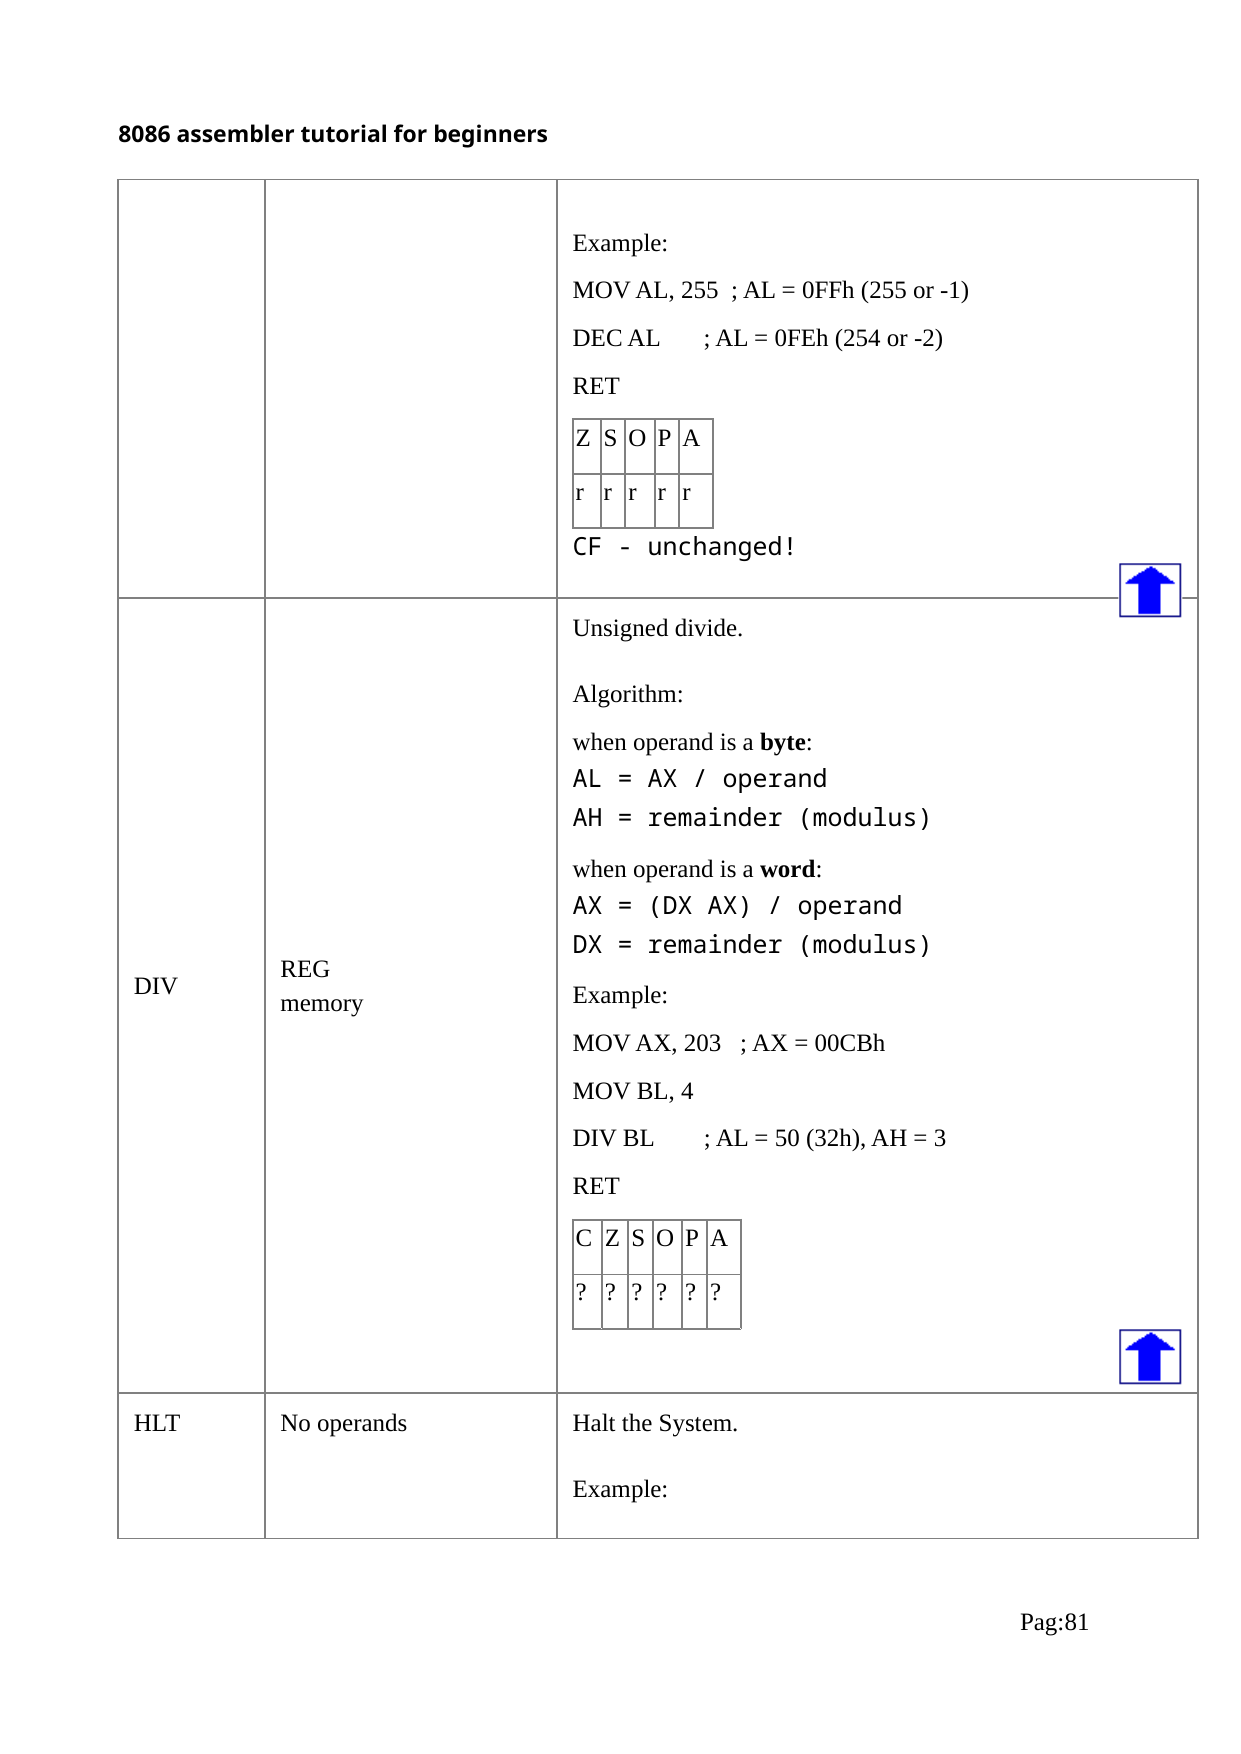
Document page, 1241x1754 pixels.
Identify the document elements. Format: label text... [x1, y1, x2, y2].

table_cell ? [654, 1275, 681, 1327]
table_cell Halt the System. Example: [558, 1394, 1197, 1537]
table_cell ? [708, 1275, 740, 1327]
table_cell ? [683, 1275, 706, 1327]
table_header S [629, 1221, 652, 1273]
table_header Z [574, 420, 600, 473]
table_cell HLT [119, 1394, 264, 1537]
table_cell REG memory [266, 599, 556, 1392]
table_cell ? [574, 1275, 601, 1327]
table_cell r [602, 475, 624, 527]
picture [1118, 562, 1183, 619]
table_header C [574, 1221, 601, 1273]
table_cell r [656, 475, 678, 527]
table_header O [654, 1221, 681, 1273]
picture [1118, 1328, 1183, 1386]
table_header S [602, 420, 624, 473]
table_header P [656, 420, 678, 473]
table_cell ? [603, 1275, 627, 1327]
table_header P [683, 1221, 706, 1273]
table_header A [708, 1221, 740, 1273]
table_cell No operands [266, 1394, 556, 1537]
table_cell r [574, 475, 600, 527]
table_cell ? [629, 1275, 652, 1327]
table_cell r [680, 475, 712, 527]
table_cell Example: MOV AL, 255 ; AL = 0FFh (255 or -1) DEC AL ; AL = 0FEh (254 or -2) RET CF - unchanged! [558, 180, 1197, 597]
table_header O [626, 420, 654, 473]
table_cell Unsigned divide. Algorithm: when operand is a byte: AL = AX / operand AH = remainder (modulus) when operand is a word: AX = (DX AX) / operand DX = remainder (modulus) Example: MOV AX, 203 ; AX = 00CBh MOV BL, 4 DIV BL ; AL = 50 (32h), AH = 3 RET [558, 599, 1197, 1392]
table_cell [266, 180, 556, 597]
table_header Z [603, 1221, 627, 1273]
table_header A [680, 420, 712, 473]
table_cell r [626, 475, 654, 527]
table_cell [119, 180, 264, 597]
table_cell DIV [119, 599, 264, 1392]
